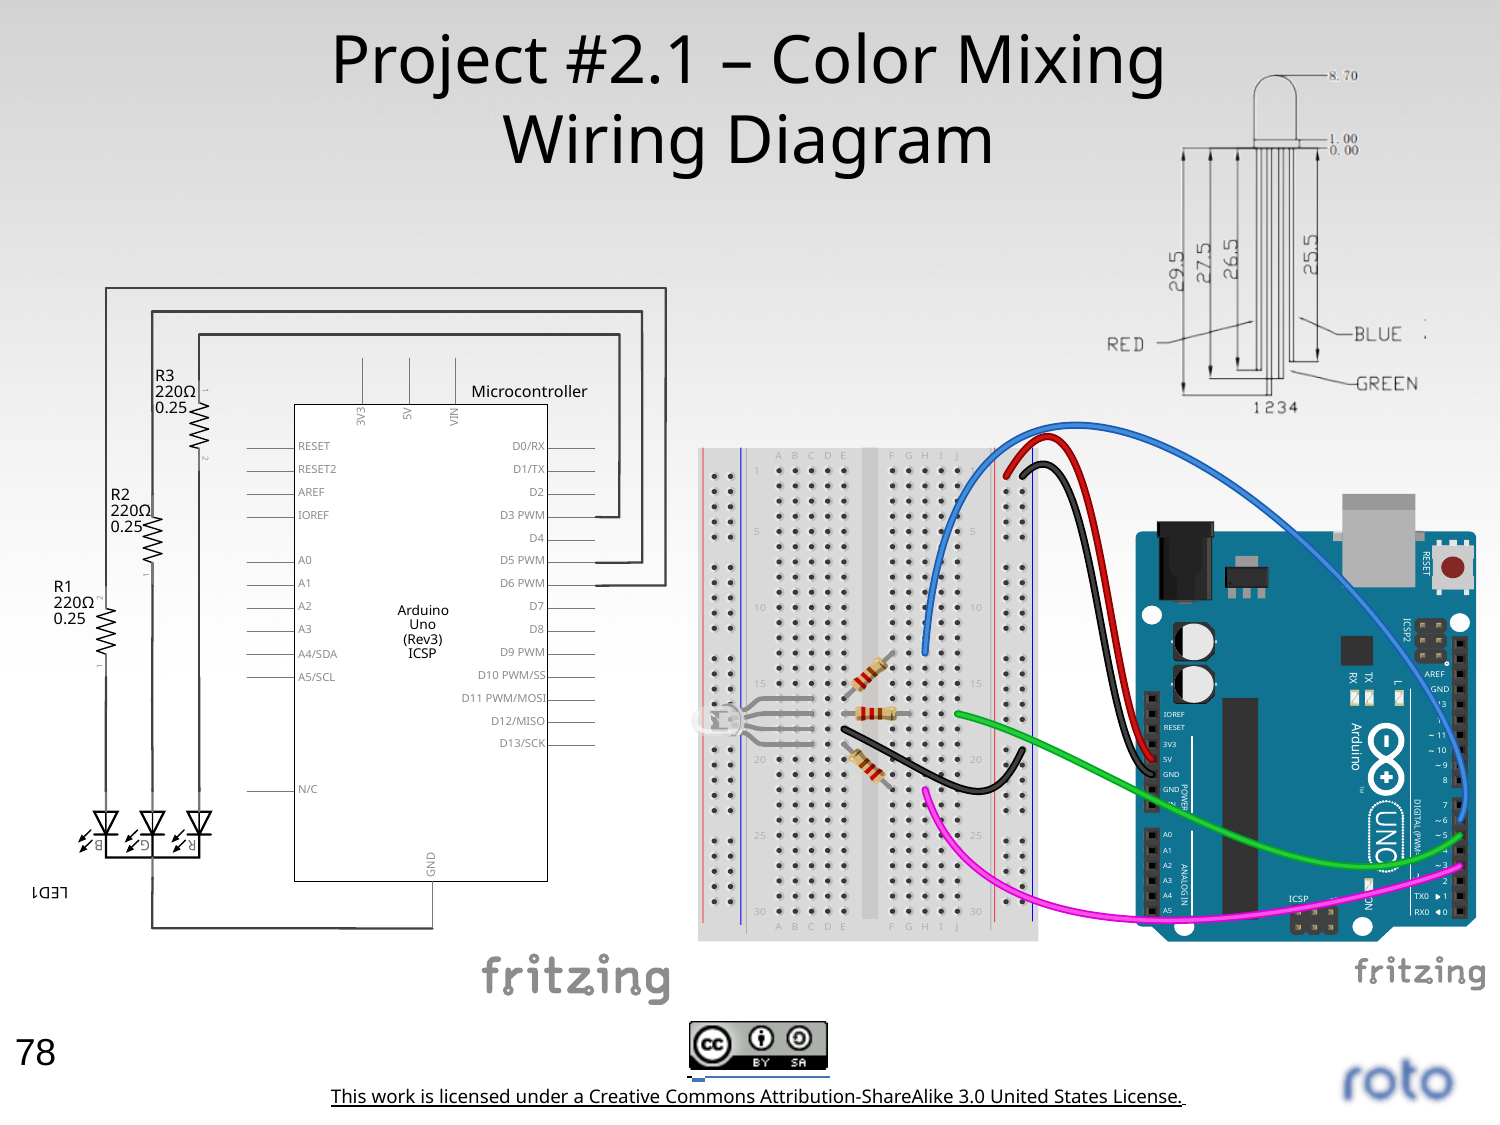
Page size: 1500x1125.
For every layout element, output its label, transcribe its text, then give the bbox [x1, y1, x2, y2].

title Project #2.1 – Color Mixing Wiring Diagram [112, 2, 1388, 190]
picture [0, 0, 1500, 1125]
